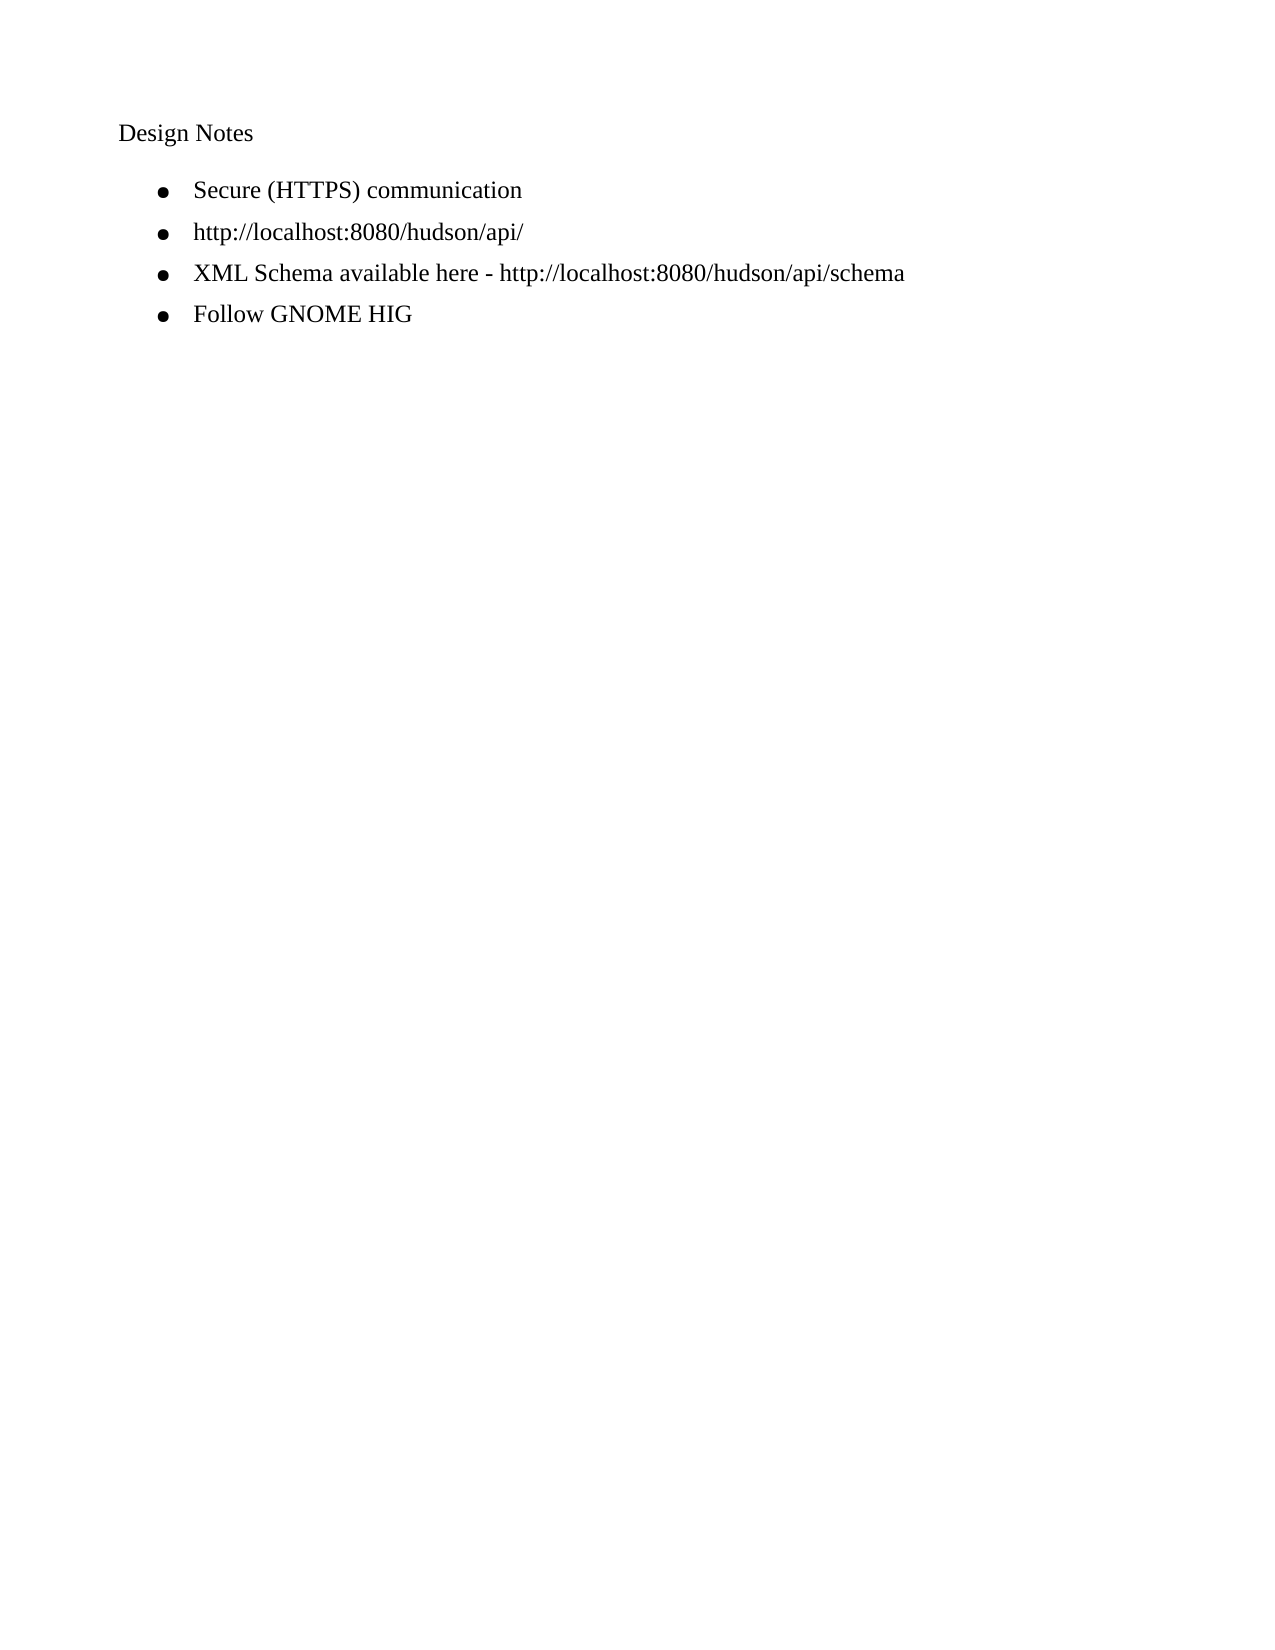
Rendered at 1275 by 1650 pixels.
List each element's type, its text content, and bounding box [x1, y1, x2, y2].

list XML Schema available here - http://localhost:8080/hudson/api/schema [156, 258, 1157, 287]
list Follow GNOME HIG [156, 299, 1157, 328]
list http://localhost:8080/hudson/api/ [156, 217, 1157, 246]
text Design Notes [118, 118, 1157, 147]
list Secure (HTTPS) communication [156, 176, 1157, 204]
